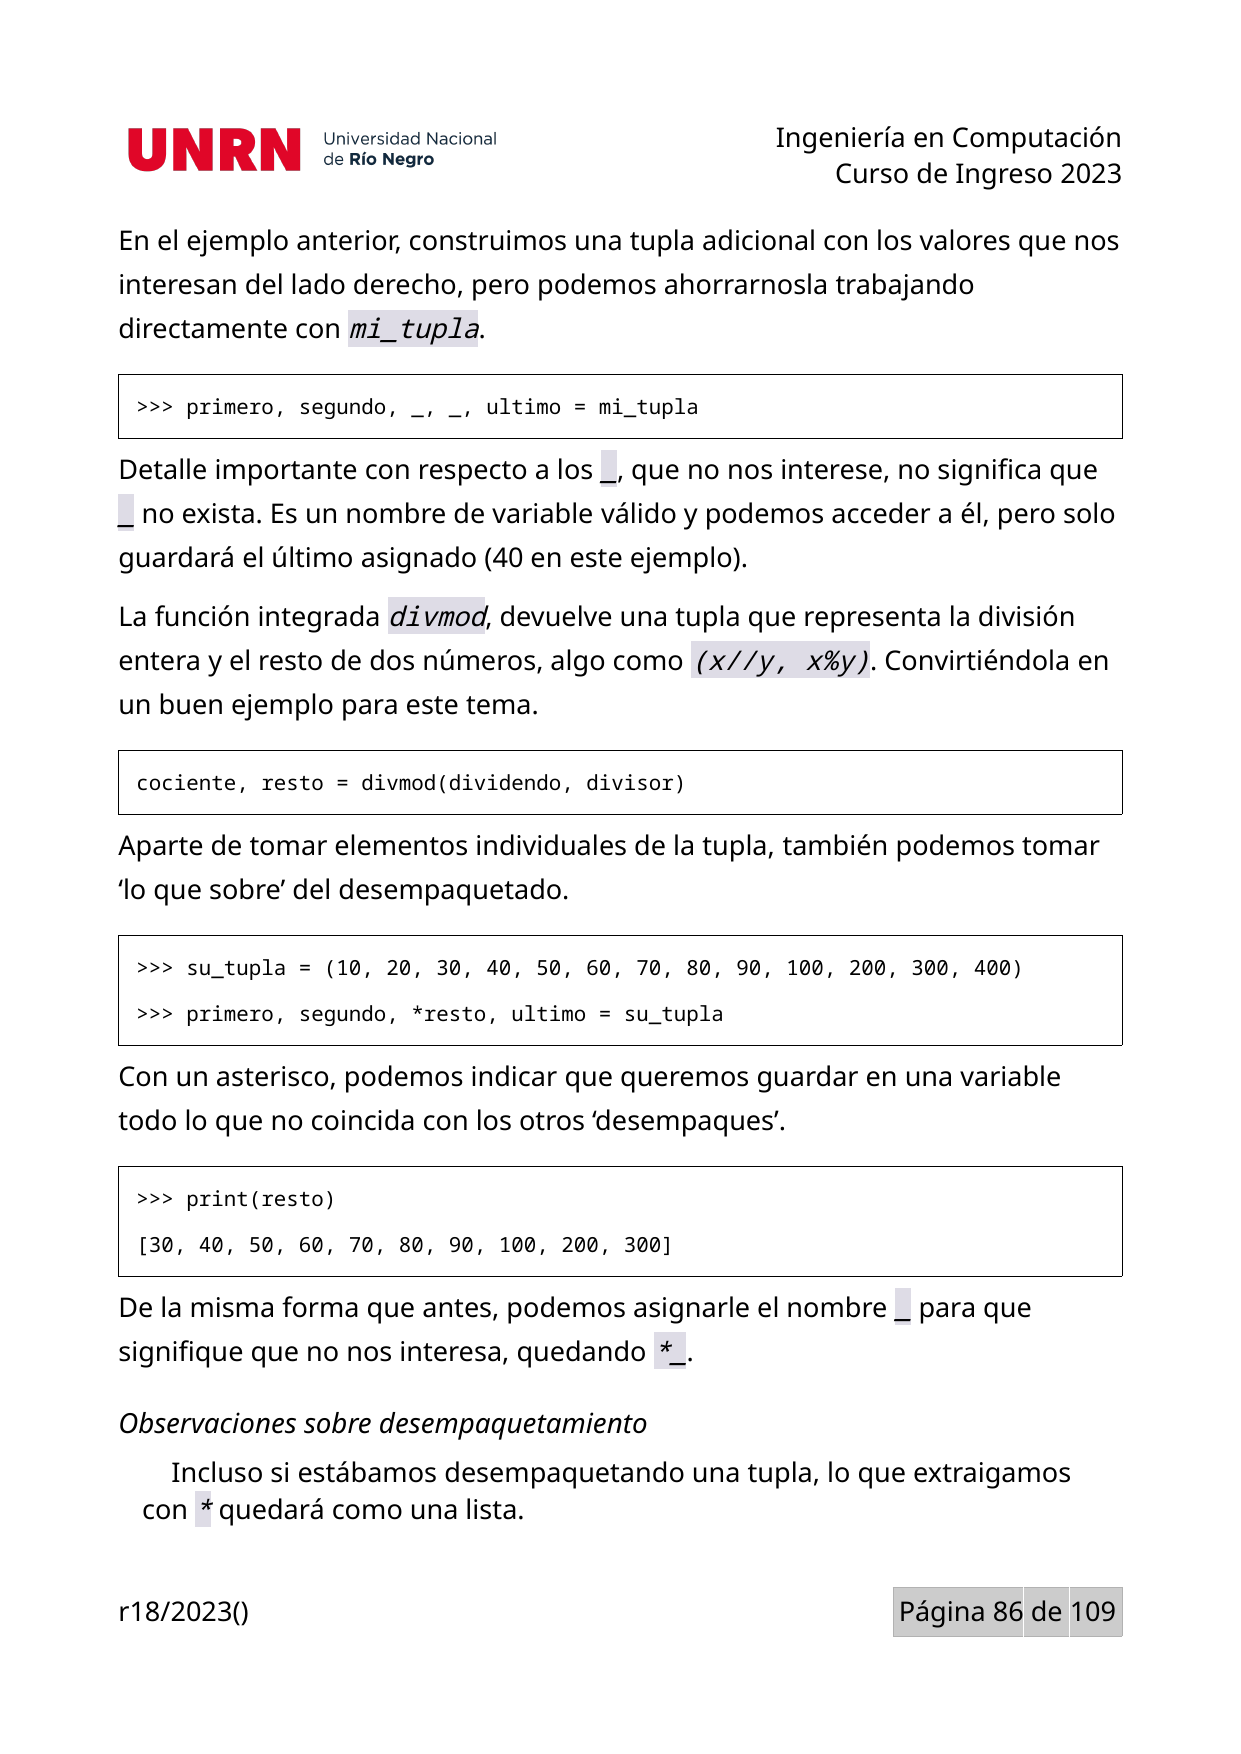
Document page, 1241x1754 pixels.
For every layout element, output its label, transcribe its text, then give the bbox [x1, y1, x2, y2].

text >>> primero, segundo, *resto, ultimo = su_tupla [119, 981, 1122, 1045]
subtitle Observaciones sobre desempaquetamiento [118, 1403, 1122, 1441]
text >>> primero, segundo, _, _, ultimo = mi_tupla [119, 375, 1122, 438]
text Incluso si estábamos desempaquetando una tupla, lo que extraigamos con * quedará como una lista. [142, 1454, 1122, 1527]
text >>> su_tupla = (10, 20, 30, 40, 50, 60, 70, 80, 90, 100, 200, 300, 400) [119, 936, 1122, 981]
text Aparte de tomar elementos individuales de la tupla, también podemos tomar ‘lo que sobre’ del desempaquetado. [118, 826, 1122, 907]
text De la misma forma que antes, podemos asignarle el nombre _ para que signifique que no nos interesa, quedando *_. [118, 1288, 1122, 1369]
text En el ejemplo anterior, construimos una tupla adicional con los valores que nos interesan del lado derecho, pero podemos ahorrarnosla trabajando directamente con mi_tupla. [118, 221, 1122, 347]
text >>> print(resto) [119, 1167, 1122, 1212]
text [30, 40, 50, 60, 70, 80, 90, 100, 200, 300] [119, 1212, 1122, 1276]
text La función integrada divmod, devuelve una tupla que representa la división entera y el resto de dos números, algo como (x//y, x%y). Convirtiéndola en un buen ejemplo para este tema. [118, 597, 1122, 722]
text Detalle importante con respecto a los _, que no nos interese, no significa que _ no exista. Es un nombre de variable válido y podemos acceder a él, pero solo guardará el último asignado (40 en este ejemplo). [118, 450, 1122, 575]
text Con un asterisco, podemos indicar que queremos guardar en una variable todo lo que no coincida con los otros ‘desempaques’. [118, 1057, 1122, 1138]
picture [118, 118, 505, 180]
text cociente, resto = divmod(dividendo, divisor) [119, 751, 1122, 814]
